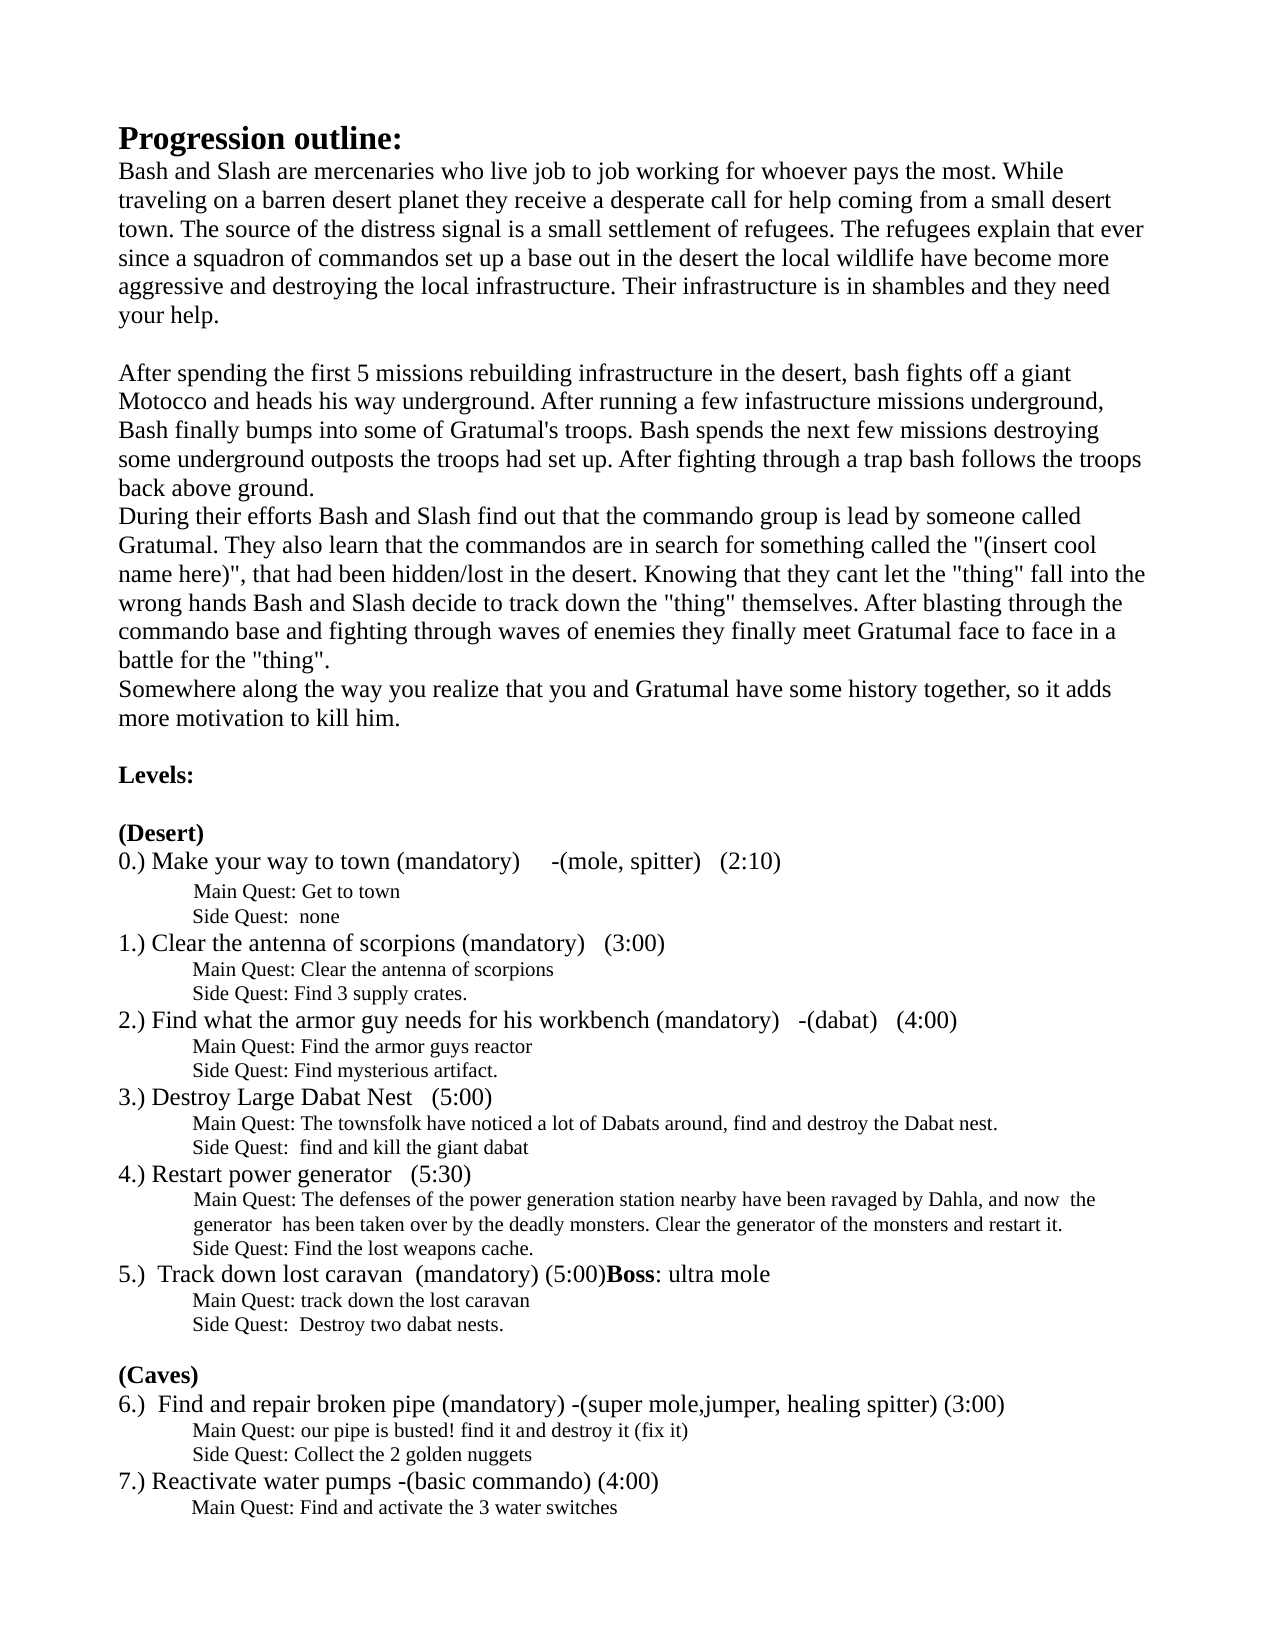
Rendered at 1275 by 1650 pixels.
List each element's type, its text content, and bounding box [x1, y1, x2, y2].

text 4.) Restart power generator (5:30) [118, 1159, 1157, 1187]
text 5.) Track down lost caravan (mandatory) (5:00)Boss: ultra mole [118, 1259, 1157, 1288]
text Main Quest: Find and activate the 3 water switches [118, 1495, 1157, 1519]
text Somewhere along the way you realize that you and Gratumal have some history together, so it adds more motivation to kill him. [118, 674, 1157, 731]
text 3.) Destroy Large Dabat Nest (5:00) [118, 1082, 1157, 1111]
text Side Quest: none [118, 904, 1157, 928]
text 6.) Find and repair broken pipe (mandatory) -(super mole,jumper, healing spitter) (3:00) [118, 1389, 1157, 1418]
text 2.) Find what the armor guy needs for his workbench (mandatory) -(dabat) (4:00) [118, 1005, 1157, 1034]
text Main Quest: Find the armor guys reactor [118, 1034, 1157, 1058]
text Progression outline: [118, 118, 1157, 156]
text 0.) Make your way to town (mandatory) -(mole, spitter) (2:10) [118, 846, 1157, 875]
text 7.) Reactivate water pumps -(basic commando) (4:00) [118, 1466, 1157, 1495]
text Main Quest: The defenses of the power generation station nearby have been ravaged by Dahla, and now the generator has been taken over by the deadly monsters. Clear the generator of the monsters and restart it. [193, 1187, 1157, 1236]
text Side Quest: Destroy two dabat nests. [118, 1312, 1157, 1336]
text During their efforts Bash and Slash find out that the commando group is lead by someone called Gratumal. They also learn that the commandos are in search for something called the "(insert cool name here)", that had been hidden/lost in the desert. Knowing that they cant let the "thing" fall into the wrong hands Bash and Slash decide to track down the "thing" themselves. After blasting through the commando base and fighting through waves of enemies they finally meet Gratumal face to face in a battle for the "thing". [118, 501, 1157, 674]
text Bash and Slash are mercenaries who live job to job working for whoever pays the most. While traveling on a barren desert planet they receive a desperate call for help coming from a small desert town. The source of the distress signal is a small settlement of refugees. The refugees explain that ever since a squadron of commandos set up a base out in the desert the local wildlife have become more aggressive and destroying the local infrastructure. Their infrastructure is in shambles and they need your help. [118, 156, 1157, 329]
text Side Quest: Collect the 2 golden nuggets [118, 1442, 1157, 1466]
text Side Quest: find and kill the giant dabat [118, 1134, 1157, 1159]
text Side Quest: Find mysterious artifact. [118, 1058, 1157, 1082]
text Main Quest: The townsfolk have noticed a lot of Dabats around, find and destroy the Dabat nest. [118, 1111, 1157, 1134]
text (Desert) [118, 818, 1157, 846]
text Levels: [118, 760, 1157, 789]
text Main Quest: Get to town [118, 875, 1157, 904]
text 1.) Clear the antenna of scorpions (mandatory) (3:00) [118, 928, 1157, 957]
text (Caves) [118, 1361, 1157, 1389]
text Main Quest: track down the lost caravan [118, 1288, 1157, 1312]
text Main Quest: Clear the antenna of scorpions [118, 957, 1157, 981]
text After spending the first 5 missions rebuilding infrastructure in the desert, bash fights off a giant Motocco and heads his way underground. After running a few infastructure missions underground, Bash finally bumps into some of Gratumal's troops. Bash spends the next few missions destroying some underground outposts the troops had set up. After fighting through a trap bash follows the troops back above ground. [118, 358, 1157, 501]
text Side Quest: Find the lost weapons cache. [118, 1236, 1157, 1259]
text Main Quest: our pipe is busted! find it and destroy it (fix it) [118, 1418, 1157, 1442]
text Side Quest: Find 3 supply crates. [118, 981, 1157, 1005]
